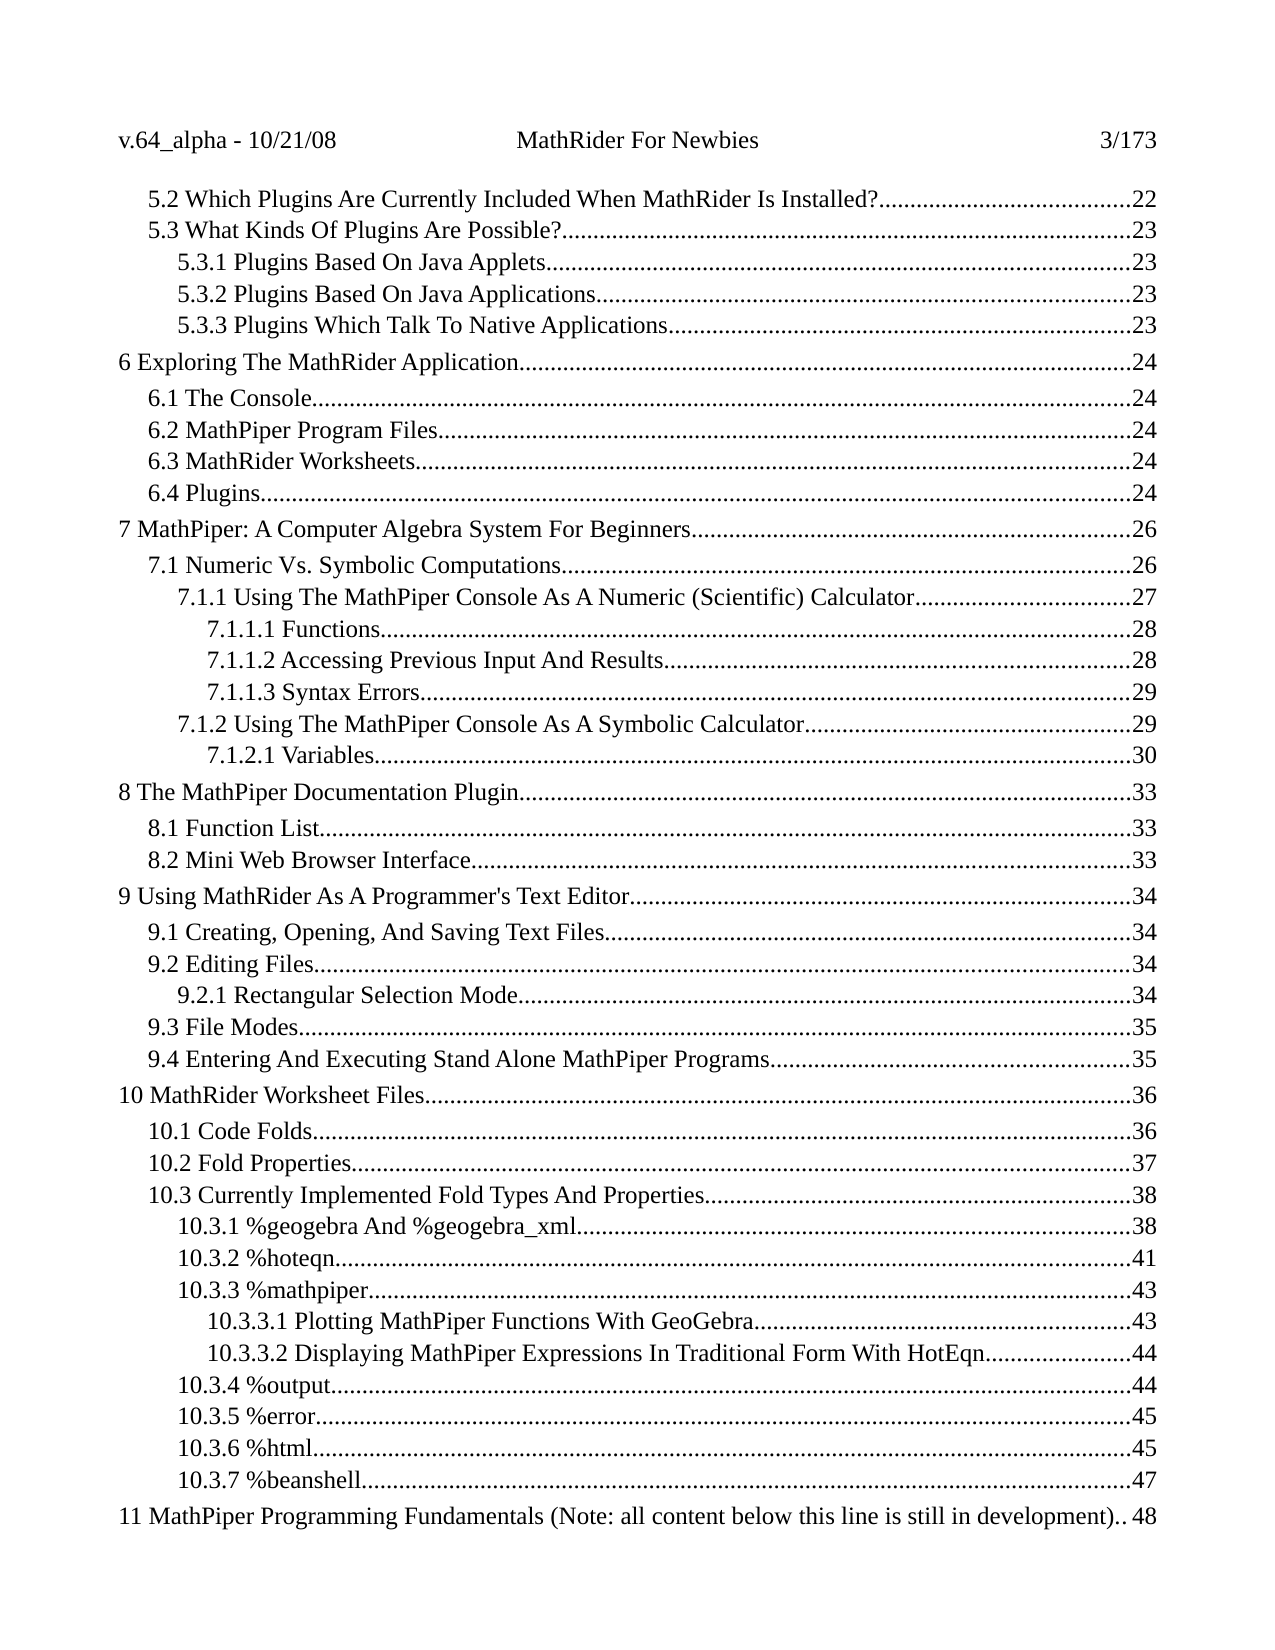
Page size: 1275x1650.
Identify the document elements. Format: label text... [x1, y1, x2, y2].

text 10 MathRider Worksheet Files 36 [118, 1080, 1157, 1109]
text 9 Using MathRider As A Programmer's Text Editor 34 [118, 881, 1157, 910]
text 9.4 Entering And Executing Stand Alone MathPiper Programs 35 [148, 1044, 1157, 1073]
text 5.3.1 Plugins Based On Java Applets 23 [177, 247, 1157, 276]
text 10.3.3.2 Displaying MathPiper Expressions In Traditional Form With HotEqn 44 [207, 1338, 1157, 1367]
text 10.3.4 %output 44 [177, 1370, 1157, 1398]
text 6.3 MathRider Worksheets 24 [148, 446, 1157, 475]
text 7.1.2.1 Variables 30 [207, 741, 1157, 769]
text 5.3 What Kinds Of Plugins Are Possible? 23 [148, 216, 1157, 244]
text 8 The MathPiper Documentation Plugin 33 [118, 777, 1157, 806]
text 10.3.5 %error 45 [177, 1401, 1157, 1430]
text 7.1.1 Using The MathPiper Console As A Numeric (Scientific) Calculator 27 [177, 582, 1157, 611]
text 7.1 Numeric Vs. Symbolic Computations 26 [148, 551, 1157, 579]
text 10.3 Currently Implemented Fold Types And Properties 38 [148, 1180, 1157, 1208]
text 9.1 Creating, Opening, And Saving Text Files 34 [148, 917, 1157, 946]
text 10.3.1 %geogebra And %geogebra_xml. 38 [177, 1211, 1157, 1240]
text 5.3.2 Plugins Based On Java Applications 23 [177, 279, 1157, 308]
text 7.1.1.2 Accessing Previous Input And Results 28 [207, 646, 1157, 674]
text 10.3.7 %beanshell 47 [177, 1465, 1157, 1493]
text 10.3.3.1 Plotting MathPiper Functions With GeoGebra 43 [207, 1306, 1157, 1335]
text 5.2 Which Plugins Are Currently Included When MathRider Is Installed? 22 [148, 184, 1157, 213]
text 8.2 Mini Web Browser Interface 33 [148, 845, 1157, 873]
text 6.4 Plugins 24 [148, 478, 1157, 507]
text 6 Exploring The MathRider Application 24 [118, 347, 1157, 376]
text 10.3.6 %html 45 [177, 1433, 1157, 1462]
text 6.1 The Console 24 [148, 383, 1157, 412]
text 10.1 Code Folds 36 [148, 1116, 1157, 1145]
text 11 MathPiper Programming Fundamentals (Note: all content below this line is still in development). 48 [118, 1501, 1157, 1530]
text 7 MathPiper: A Computer Algebra System For Beginners 26 [118, 514, 1157, 543]
text 7.1.2 Using The MathPiper Console As A Symbolic Calculator 29 [177, 709, 1157, 738]
text 10.2 Fold Properties 37 [148, 1148, 1157, 1177]
text 9.2 Editing Files 34 [148, 949, 1157, 978]
text 7.1.1.1 Functions 28 [207, 614, 1157, 643]
text 9.3 File Modes 35 [148, 1012, 1157, 1041]
text 8.1 Function List 33 [148, 813, 1157, 842]
text 10.3.3 %mathpiper 43 [177, 1275, 1157, 1303]
text 7.1.1.3 Syntax Errors 29 [207, 677, 1157, 706]
text 10.3.2 %hoteqn 41 [177, 1243, 1157, 1272]
text 5.3.3 Plugins Which Talk To Native Applications 23 [177, 311, 1157, 339]
text 6.2 MathPiper Program Files 24 [148, 415, 1157, 443]
text 9.2.1 Rectangular Selection Mode 34 [177, 981, 1157, 1009]
